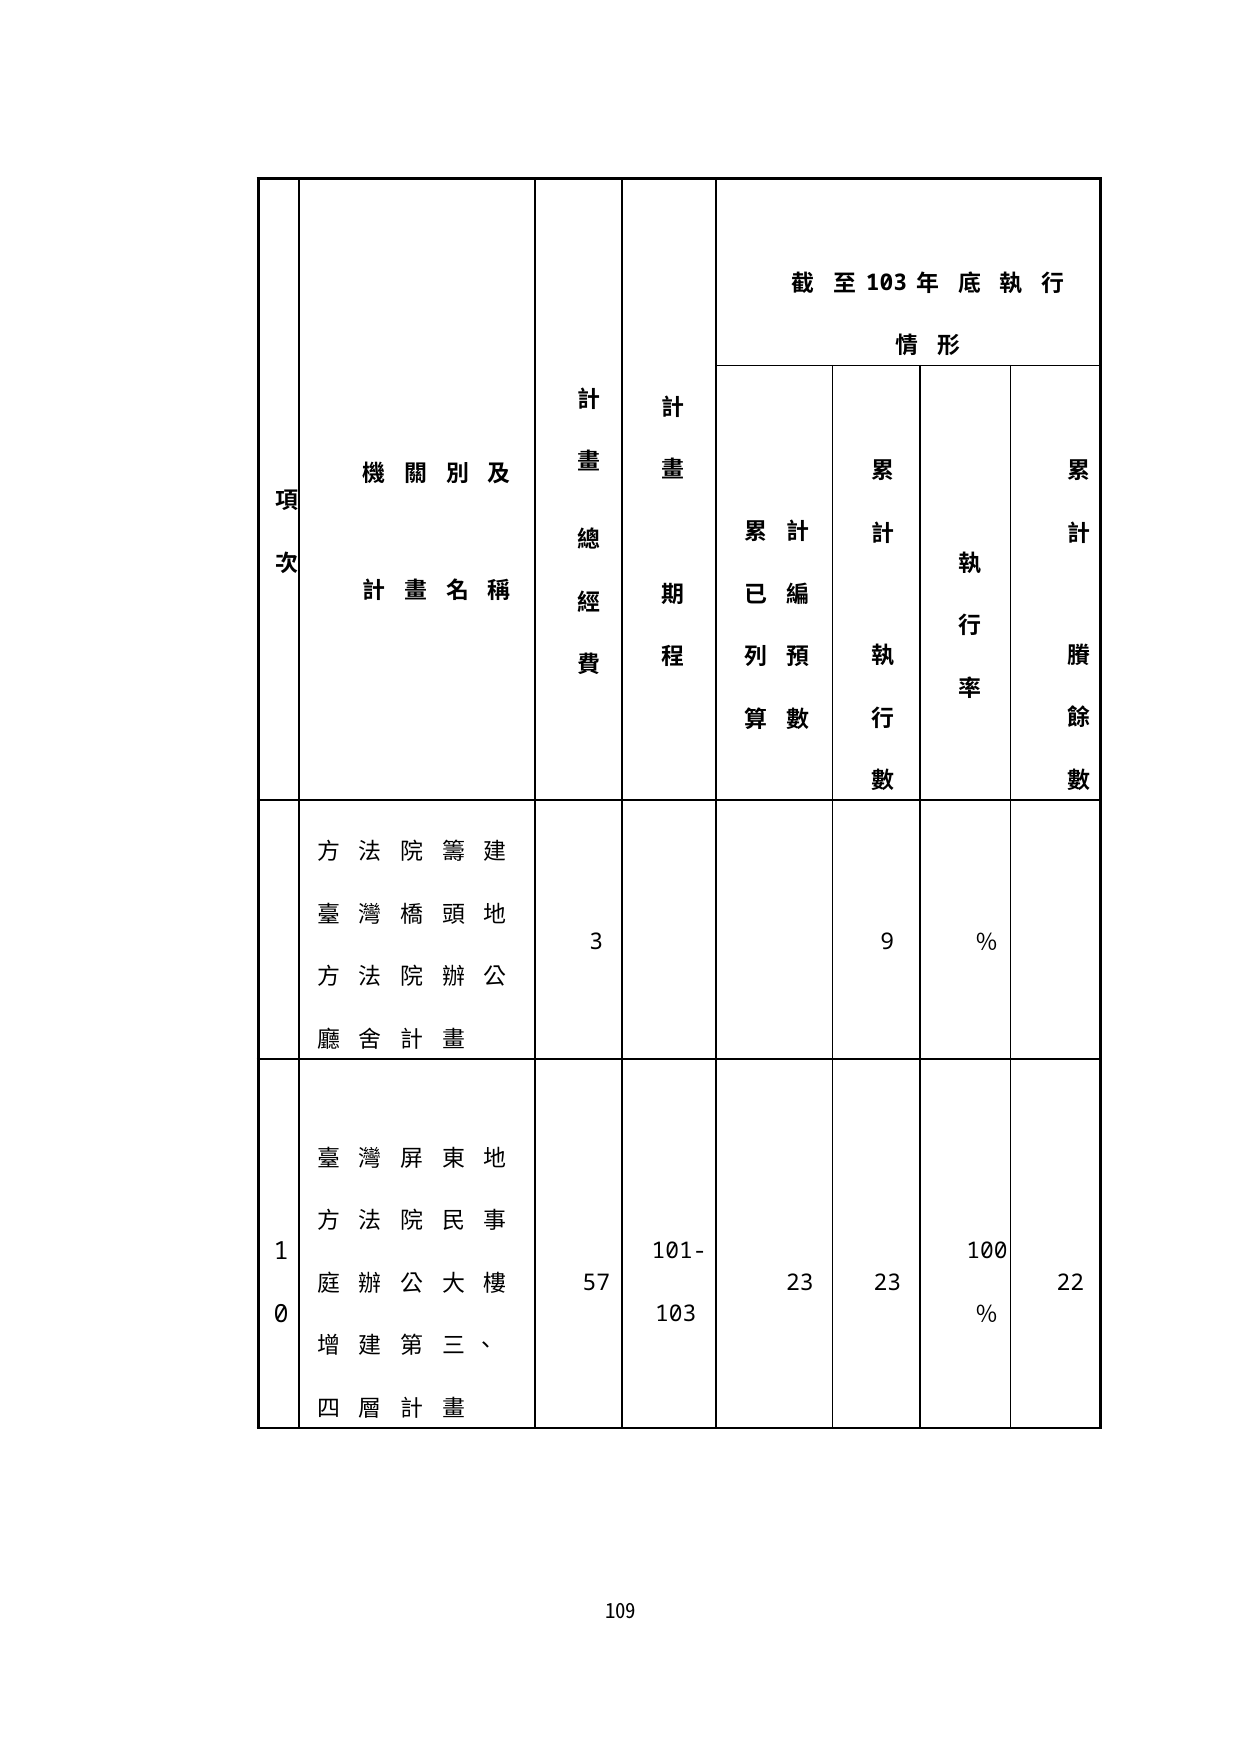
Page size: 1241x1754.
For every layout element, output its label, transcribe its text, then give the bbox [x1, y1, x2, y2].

table_cell 100％ [921, 1060, 1010, 1427]
table_cell 累計 執行數 [833, 366, 919, 799]
table_cell 累計 賸餘數 [1011, 366, 1099, 799]
table_header 計畫 期程 [623, 180, 715, 799]
table_header 項次 [260, 180, 298, 799]
table_cell 23 [833, 1060, 919, 1427]
table_header 機關別及 計畫名稱 [300, 180, 534, 799]
table_cell 累計已編列預算數 [717, 366, 832, 799]
table_cell 方法院籌建臺灣橋頭地方法院辦公廳舍計畫 [300, 801, 534, 1058]
table_cell [1011, 801, 1099, 1058]
table_cell [717, 801, 832, 1058]
table_cell 3 [536, 801, 621, 1058]
table_cell 57 [536, 1060, 621, 1427]
table_cell [260, 801, 298, 1058]
table_cell 10 [260, 1060, 298, 1427]
table_header 計畫 總經費 [536, 180, 621, 799]
table_cell [623, 801, 715, 1058]
table_cell 執行率 [921, 366, 1010, 799]
table_cell 臺灣屏東地方法院民事庭辦公大樓增建第三、四層計畫 [300, 1060, 534, 1427]
table_cell ％ [921, 801, 1010, 1058]
table_cell 9 [833, 801, 919, 1058]
table_cell 101-103 [623, 1060, 715, 1427]
table_cell 23 [717, 1060, 832, 1427]
table_header 截至103年底執行情形 [717, 180, 1099, 365]
table_cell 22 [1011, 1060, 1099, 1427]
